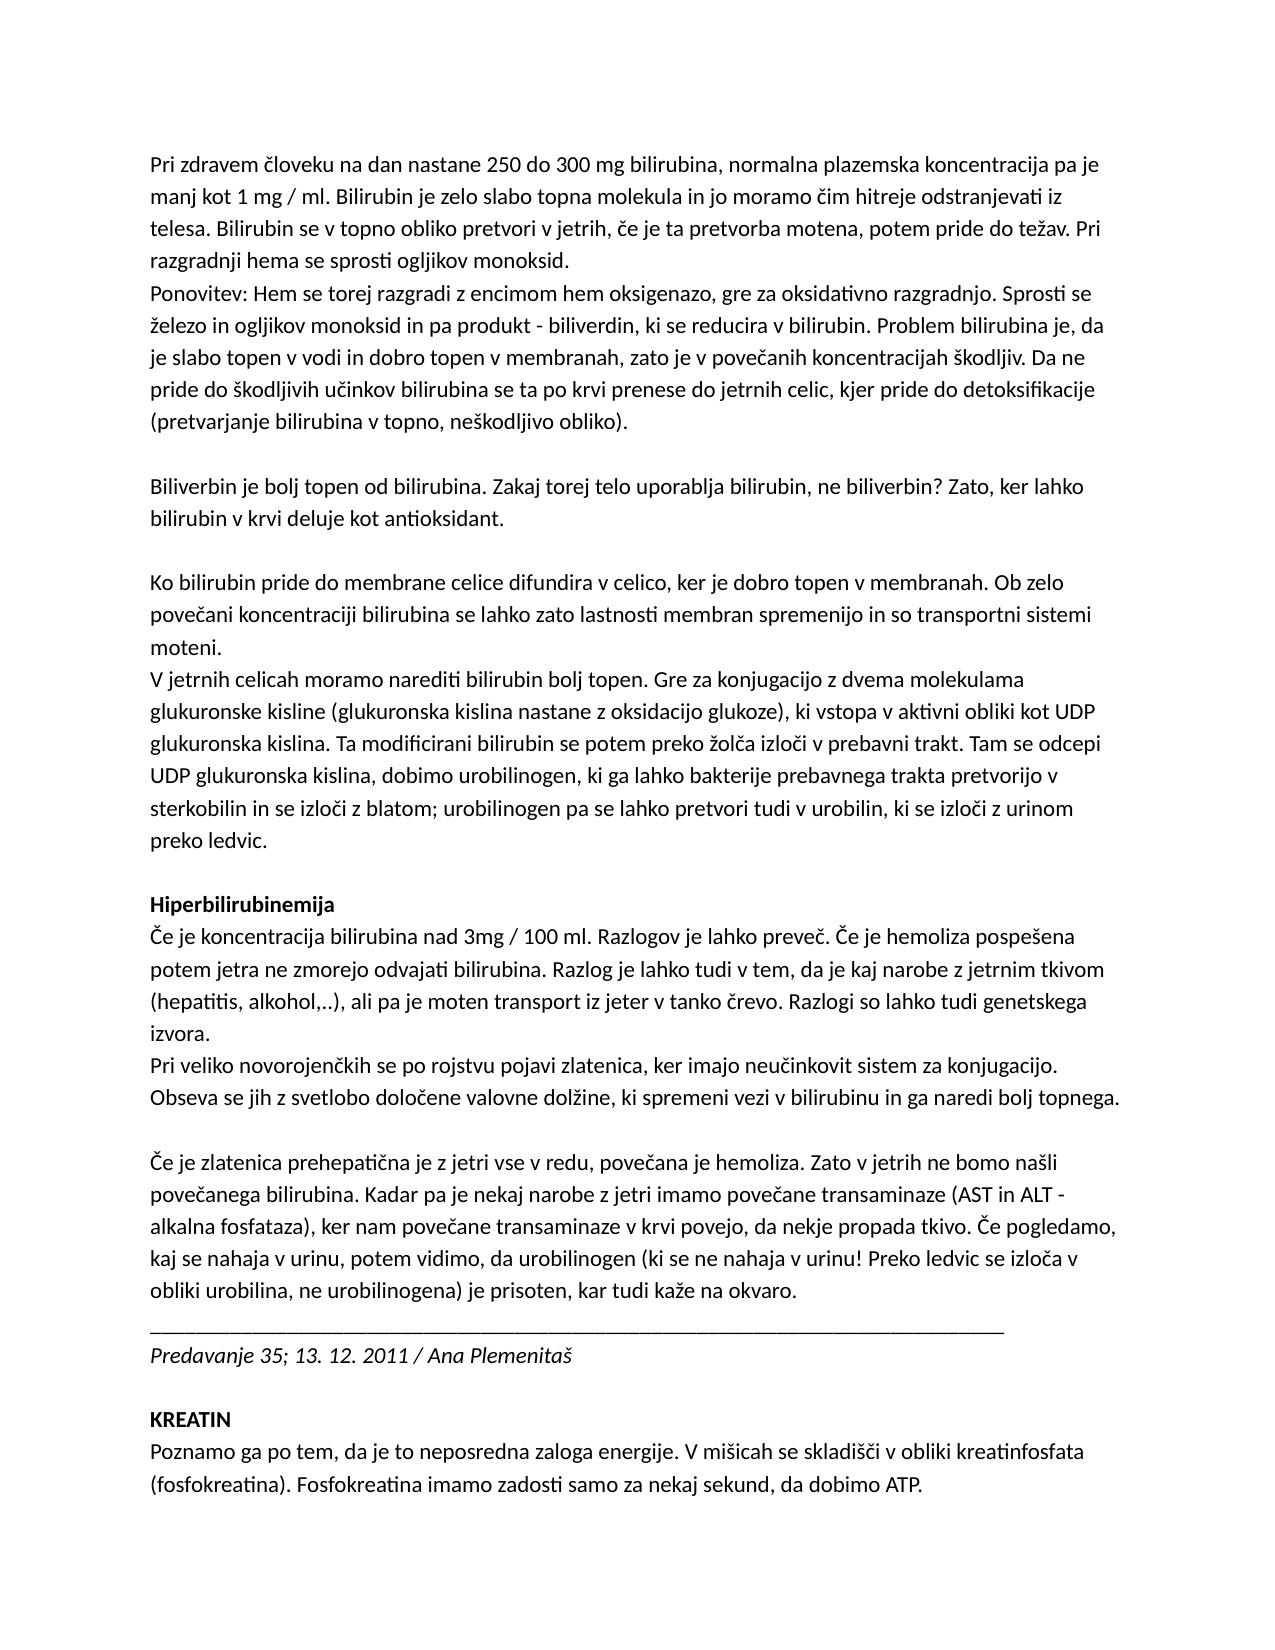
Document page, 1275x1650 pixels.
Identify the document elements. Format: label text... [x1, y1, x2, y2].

text KREATIN [150, 1405, 1125, 1433]
text Ponovitev: Hem se torej razgradi z encimom hem oksigenazo, gre za oksidativno razgradnjo. Sprosti se železo in ogljikov monoksid in pa produkt - biliverdin, ki se reducira v bilirubin. Problem bilirubina je, da je slabo topen v vodi in dobro topen v membranah, zato je v povečanih koncentracijah škodljiv. Da ne pride do škodljivih učinkov bilirubina se ta po krvi prenese do jetrnih celic, kjer pride do detoksifikacije (pretvarjanje bilirubina v topno, neškodljivo obliko). [150, 279, 1125, 436]
text Poznamo ga po tem, da je to neposredna zaloga energije. V mišicah se skladišči v obliki kreatinfosfata (fosfokreatina). Fosfokreatina imamo zadosti samo za nekaj sekund, da dobimo ATP. [150, 1437, 1125, 1498]
text Če je zlatenica prehepatična je z jetri vse v redu, povečana je hemoliza. Zato v jetrih ne bomo našli povečanega bilirubina. Kadar pa je nekaj narobe z jetri imamo povečane transaminaze (AST in ALT - alkalna fosfataza), ker nam povečane transaminaze v krvi povejo, da nekje propada tkivo. Če pogledamo, kaj se nahaja v urinu, potem vidimo, da urobilinogen (ki se ne nahaja v urinu! Preko ledvic se izloča v obliki urobilina, ne urobilinogena) je prisoten, kar tudi kaže na okvaro. [150, 1148, 1125, 1304]
text Hiperbilirubinemija [150, 890, 1125, 918]
text Če je koncentracija bilirubina nad 3mg / 100 ml. Razlogov je lahko preveč. Če je hemoliza pospešena potem jetra ne zmorejo odvajati bilirubina. Razlog je lahko tudi v tem, da je kaj narobe z jetrnim tkivom (hepatitis, alkohol,..), ali pa je moten transport iz jeter v tanko črevo. Razlogi so lahko tudi genetskega izvora. [150, 922, 1125, 1047]
text Pri veliko novorojenčkih se po rojstvu pojavi zlatenica, ker imajo neučinkovit sistem za konjugacijo. Obseva se jih z svetlobo določene valovne dolžine, ki spremeni vezi v bilirubinu in ga naredi bolj topnega. [150, 1051, 1125, 1111]
text Predavanje 35; 13. 12. 2011 / Ana Plemenitaš [150, 1341, 1125, 1369]
text Pri zdravem človeku na dan nastane 250 do 300 mg bilirubina, normalna plazemska koncentracija pa je manj kot 1 mg / ml. Bilirubin je zelo slabo topna molekula in jo moramo čim hitreje odstranjevati iz telesa. Bilirubin se v topno obliko pretvori v jetrih, če je ta pretvorba motena, potem pride do težav. Pri razgradnji hema se sprosti ogljikov monoksid. [150, 150, 1125, 274]
text V jetrnih celicah moramo narediti bilirubin bolj topen. Gre za konjugacijo z dvema molekulama glukuronske kisline (glukuronska kislina nastane z oksidacijo glukoze), ki vstopa v aktivni obliki kot UDP glukuronska kislina. Ta modificirani bilirubin se potem preko žolča izloči v prebavni trakt. Tam se odcepi UDP glukuronska kislina, dobimo urobilinogen, ki ga lahko bakterije prebavnega trakta pretvorijo v sterkobilin in se izloči z blatom; urobilinogen pa se lahko pretvori tudi v urobilin, ki se izloči z urinom preko ledvic. [150, 665, 1125, 854]
text Biliverbin je bolj topen od bilirubina. Zakaj torej telo uporablja bilirubin, ne biliverbin? Zato, ker lahko bilirubin v krvi deluje kot antioksidant. [150, 472, 1125, 532]
text Ko bilirubin pride do membrane celice difundira v celico, ker je dobro topen v membranah. Ob zelo povečani koncentraciji bilirubina se lahko zato lastnosti membran spremenijo in so transportni sistemi moteni. [150, 568, 1125, 661]
text ___________________________________________________________________________ [150, 1309, 1125, 1337]
